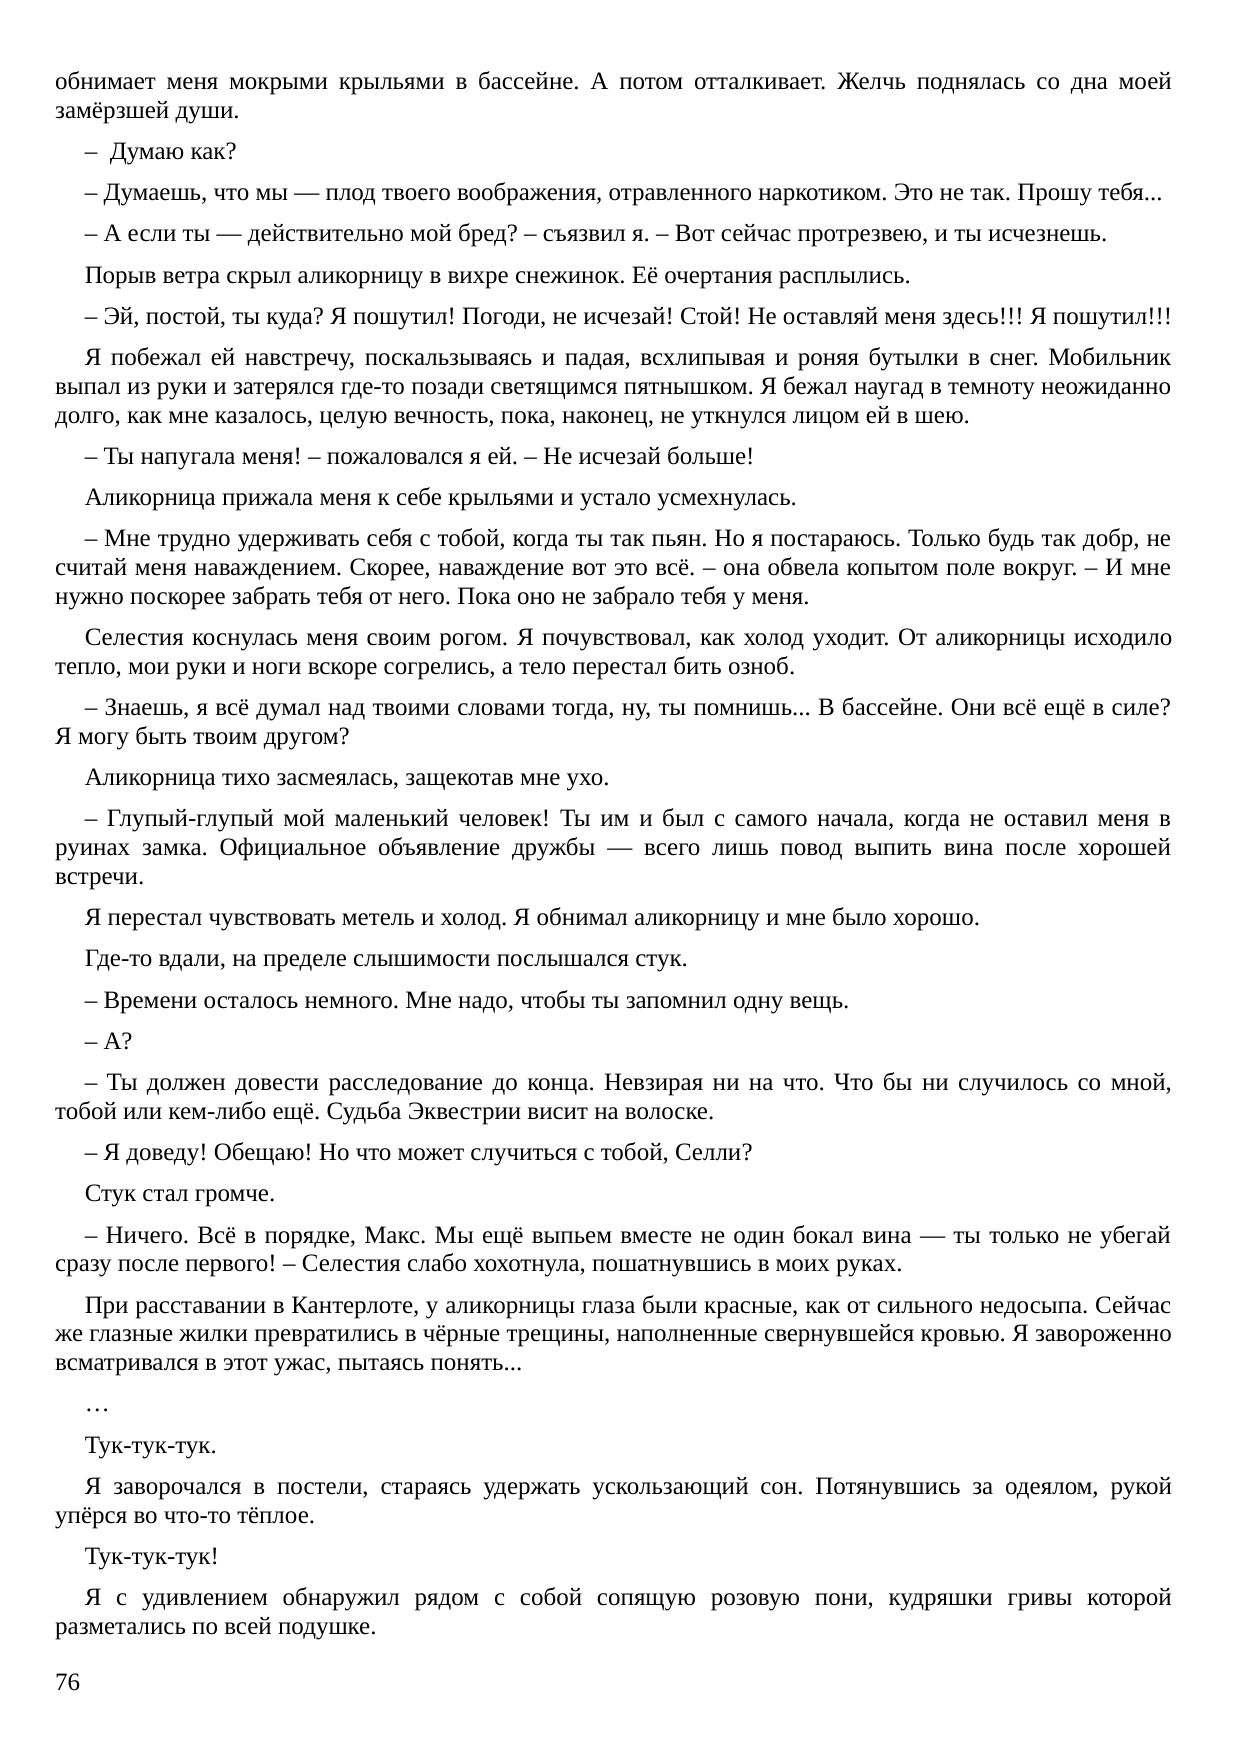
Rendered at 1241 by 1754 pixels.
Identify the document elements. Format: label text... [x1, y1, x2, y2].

text Я заворочался в постели, стараясь удержать ускользающий сон. Потянувшись за одеялом, рукой упёрся во что-то тёплое. [55, 1471, 1173, 1528]
text Где-то вдали, на пределе слышимости послышался стук. [55, 943, 1173, 972]
text Аликорница прижала меня к себе крыльями и устало усмехнулась. [55, 482, 1173, 511]
text Я с удивлением обнаружил рядом с собой сопящую розовую пони, кудряшки гривы которой разметались по всей подушке. [55, 1582, 1173, 1640]
text Стук стал громче. [55, 1178, 1173, 1207]
text Я побежал ей навстречу, поскальзываясь и падая, всхлипывая и роняя бутылки в снег. Мобильник выпал из руки и затерялся где-то позади светящимся пятнышком. Я бежал наугад в темноту неожиданно долго, как мне казалось, целую вечность, пока, наконец, не уткнулся лицом ей в шею. [55, 342, 1173, 428]
text – Думаешь, что мы — плод твоего воображения, отравленного наркотиком. Это не так. Прошу тебя... [55, 177, 1173, 206]
text – Ничего. Всё в порядке, Макс. Мы ещё выпьем вместе не один бокал вина — ты только не убегай сразу после первого! – Селестия слабо хохотнула, пошатнувшись в моих руках. [55, 1220, 1173, 1277]
text – Эй, постой, ты куда? Я пошутил! Погоди, не исчезай! Стой! Не оставляй меня здесь!!! Я пошутил!!! [55, 301, 1173, 330]
text – Я доведу! Обещаю! Но что может случиться с тобой, Селли? [55, 1137, 1173, 1166]
text – Мне трудно удерживать себя с тобой, когда ты так пьян. Но я постараюсь. Только будь так добр, не считай меня наваждением. Скорее, наваждение вот это всё. – она обвела копытом поле вокруг. – И мне нужно поскорее забрать тебя от него. Пока оно не забрало тебя у меня. [55, 523, 1173, 610]
text Порыв ветра скрыл аликорницу в вихре снежинок. Её очертания расплылись. [55, 260, 1173, 288]
text … [55, 1388, 1173, 1417]
text – Знаешь, я всё думал над твоими словами тогда, ну, ты помнишь... В бассейне. Они всё ещё в силе? Я могу быть твоим другом? [55, 692, 1173, 750]
text Селестия коснулась меня своим рогом. Я почувствовал, как холод уходит. От аликорницы исходило тепло, мои руки и ноги вскоре согрелись, а тело перестал бить озноб. [55, 622, 1173, 680]
text Я перестал чувствовать метель и холод. Я обнимал аликорницу и мне было хорошо. [55, 902, 1173, 931]
text При расставании в Кантерлоте, у аликорницы глаза были красные, как от сильного недосыпа. Сейчас же глазные жилки превратились в чёрные трещины, наполненные свернувшейся кровью. Я завороженно всматривался в этот ужас, пытаясь понять... [55, 1290, 1173, 1376]
text – Времени осталось немного. Мне надо, чтобы ты запомнил одну вещь. [55, 985, 1173, 1013]
text Тук-тук-тук. [55, 1430, 1173, 1458]
text – Глупый-глупый мой маленький человек! Ты им и был с самого начала, когда не оставил меня в руинах замка. Официальное объявление дружбы — всего лишь повод выпить вина после хорошей встречи. [55, 803, 1173, 890]
text – Думаю как? [55, 136, 1173, 165]
text Аликорница тихо засмеялась, защекотав мне ухо. [55, 762, 1173, 791]
text обнимает меня мокрыми крыльями в бассейне. А потом отталкивает. Желчь поднялась со дна моей замёрзшей души. [55, 66, 1173, 123]
text – А если ты — действительно мой бред? – съязвил я. – Вот сейчас протрезвею, и ты исчезнешь. [55, 218, 1173, 247]
text – Ты напугала меня! – пожаловался я ей. – Не исчезай больше! [55, 441, 1173, 470]
text – Ты должен довести расследование до конца. Невзирая ни на что. Что бы ни случилось со мной, тобой или кем-либо ещё. Судьба Эквестрии висит на волоске. [55, 1067, 1173, 1125]
text Тук-тук-тук! [55, 1541, 1173, 1570]
text – А? [55, 1026, 1173, 1055]
